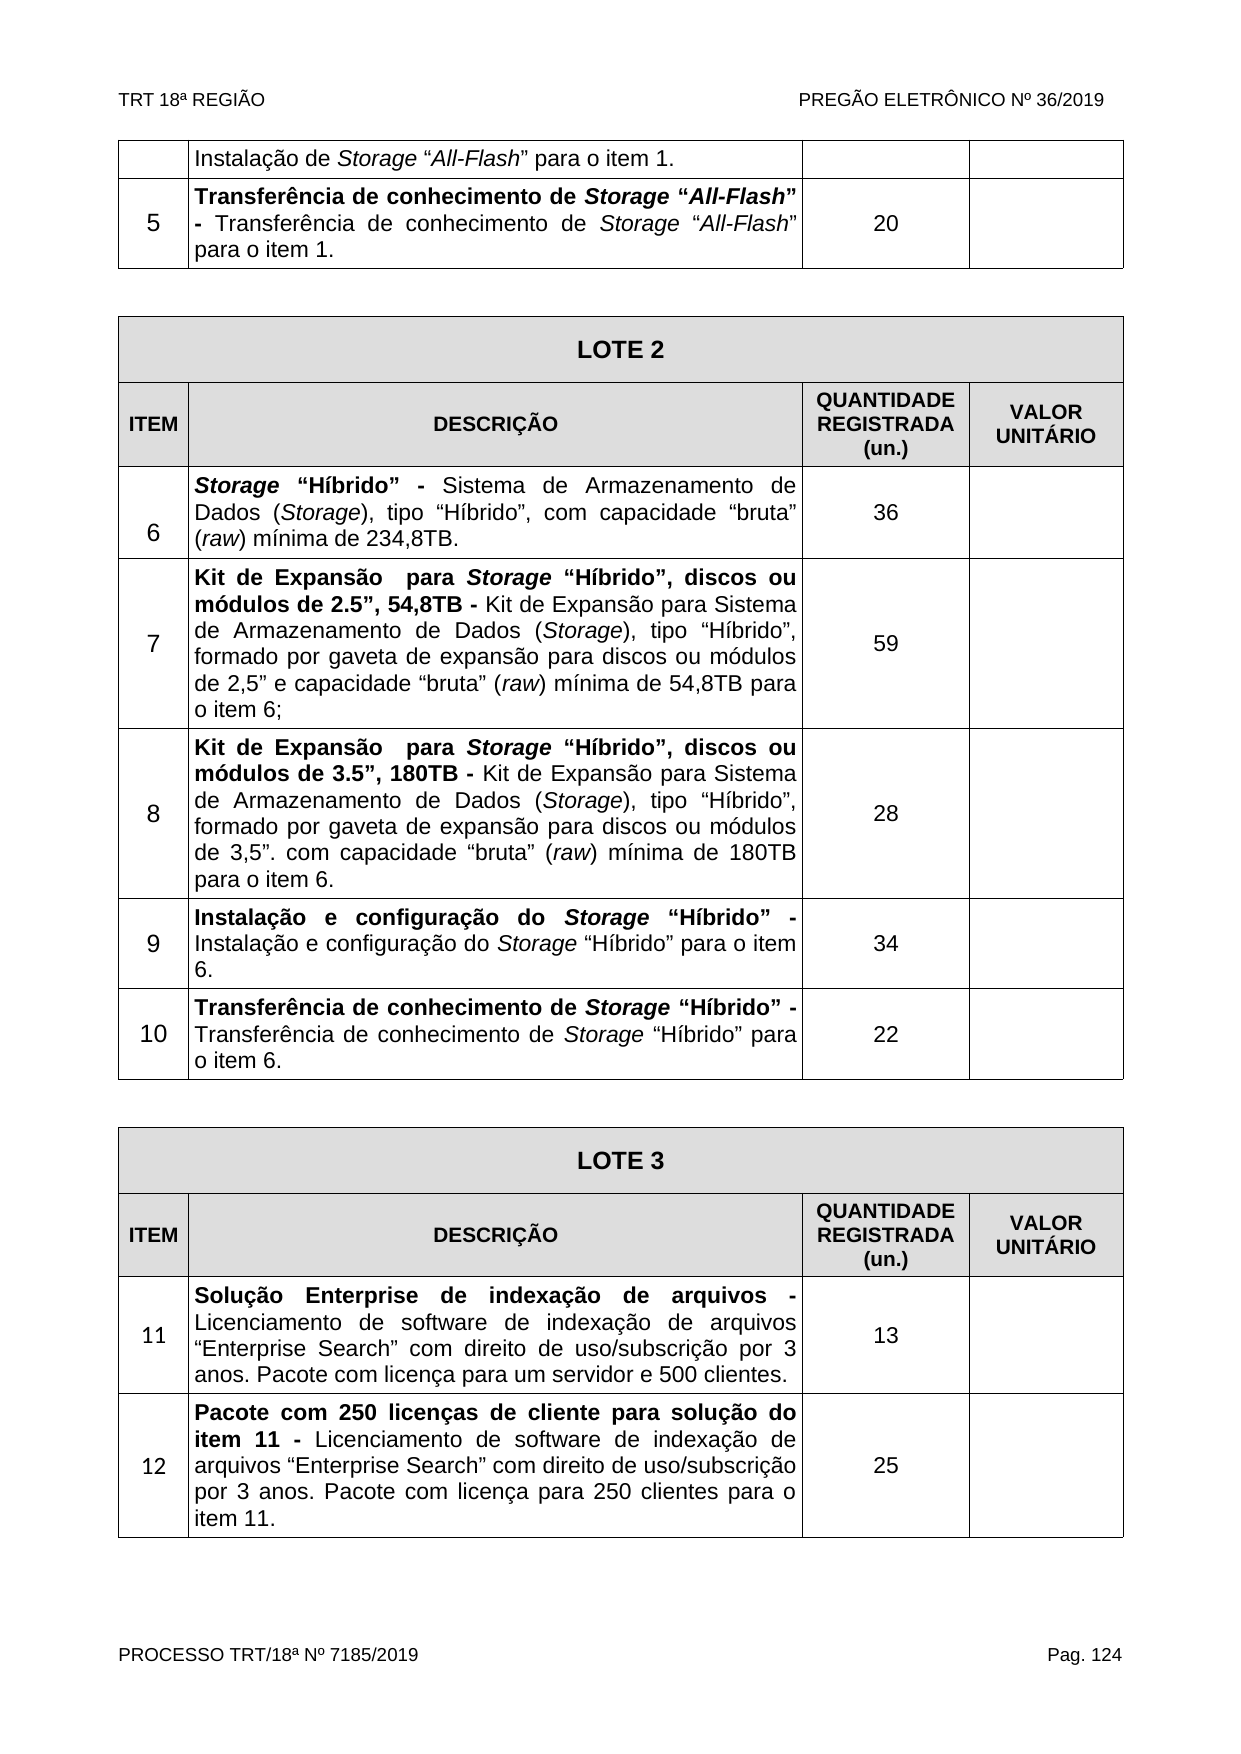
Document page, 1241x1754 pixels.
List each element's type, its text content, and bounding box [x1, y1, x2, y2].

table_cell [803, 141, 969, 177]
table_cell 10 [119, 989, 188, 1079]
table_cell 59 [803, 559, 969, 728]
table_cell Kit de Expansão para Storage “Híbrido”, discos ou módulos de 2.5”, 54,8TB - Kit de Expansão para Sistema de Armazenamento de Dados (Storage), tipo “Híbrido”, formado por gaveta de expansão para discos ou módulos de 2,5” e capacidade “bruta” (raw) mínima de 54,8TB para o item 6; [189, 559, 802, 728]
table_cell [970, 1277, 1123, 1393]
table_cell [970, 179, 1123, 268]
table_cell 12 [119, 1394, 188, 1537]
table_cell - Instalação de Storage “All-Flash” para o item 1. [189, 141, 802, 177]
table_cell 28 [803, 729, 969, 898]
table_cell Instalação e configuração do Storage “Híbrido” - Instalação e configuração do Storage “Híbrido” para o item 6. [189, 899, 802, 988]
table_cell 25 [803, 1394, 969, 1537]
table_cell [970, 989, 1123, 1079]
table_cell 7 [119, 559, 188, 728]
table_cell DESCRIÇÃO [189, 1194, 802, 1276]
table_cell 22 [803, 989, 969, 1079]
table_cell 34 [803, 899, 969, 988]
table_cell 11 [119, 1277, 188, 1393]
table_cell Transferência de conhecimento de Storage “Híbrido” - Transferência de conhecimento de Storage “Híbrido” para o item 6. [189, 989, 802, 1079]
table_cell [970, 559, 1123, 728]
table_cell Storage “Híbrido” - Sistema de Armazenamento de Dados (Storage), tipo “Híbrido”, com capacidade “bruta” (raw) mínima de 234,8TB. [189, 467, 802, 558]
table_cell [970, 467, 1123, 558]
table_cell [970, 141, 1123, 177]
table_cell Kit de Expansão para Storage “Híbrido”, discos ou módulos de 3.5”, 180TB - Kit de Expansão para Sistema de Armazenamento de Dados (Storage), tipo “Híbrido”, formado por gaveta de expansão para discos ou módulos de 3,5”. com capacidade “bruta” (raw) mínima de 180TB para o item 6. [189, 729, 802, 898]
table_cell 13 [803, 1277, 969, 1393]
table_cell 6 [119, 467, 188, 558]
table_cell 36 [803, 467, 969, 558]
table_cell QUANTIDADE REGISTRADA (un.) [803, 383, 969, 466]
table_header LOTE 3 [119, 1128, 1123, 1193]
table_cell 8 [119, 729, 188, 898]
table_cell 9 [119, 899, 188, 988]
table_cell Pacote com 250 licenças de cliente para solução do item 11 - Licenciamento de software de indexação de arquivos “Enterprise Search” com direito de uso/subscrição por 3 anos. Pacote com licença para 250 clientes para o item 11. [189, 1394, 802, 1537]
table_cell [970, 1394, 1123, 1537]
table_cell 5 [119, 179, 188, 268]
table_cell Transferência de conhecimento de Storage “All-Flash” - Transferência de conhecimento de Storage “All-Flash” para o item 1. [189, 179, 802, 268]
table_cell 20 [803, 179, 969, 268]
table_cell VALOR UNITÁRIO [970, 383, 1123, 466]
table_cell [119, 141, 188, 177]
table_cell [970, 899, 1123, 988]
table_cell ITEM [119, 1194, 188, 1276]
table_cell [970, 729, 1123, 898]
table_cell QUANTIDADE REGISTRADA (un.) [803, 1194, 969, 1276]
table_cell VALOR UNITÁRIO [970, 1194, 1123, 1276]
table_header LOTE 2 [119, 317, 1123, 382]
table_cell Solução Enterprise de indexação de arquivos - Licenciamento de software de indexação de arquivos “Enterprise Search” com direito de uso/subscrição por 3 anos. Pacote com licença para um servidor e 500 clientes. [189, 1277, 802, 1393]
table_cell ITEM [119, 383, 188, 466]
table_cell DESCRIÇÃO [189, 383, 802, 466]
